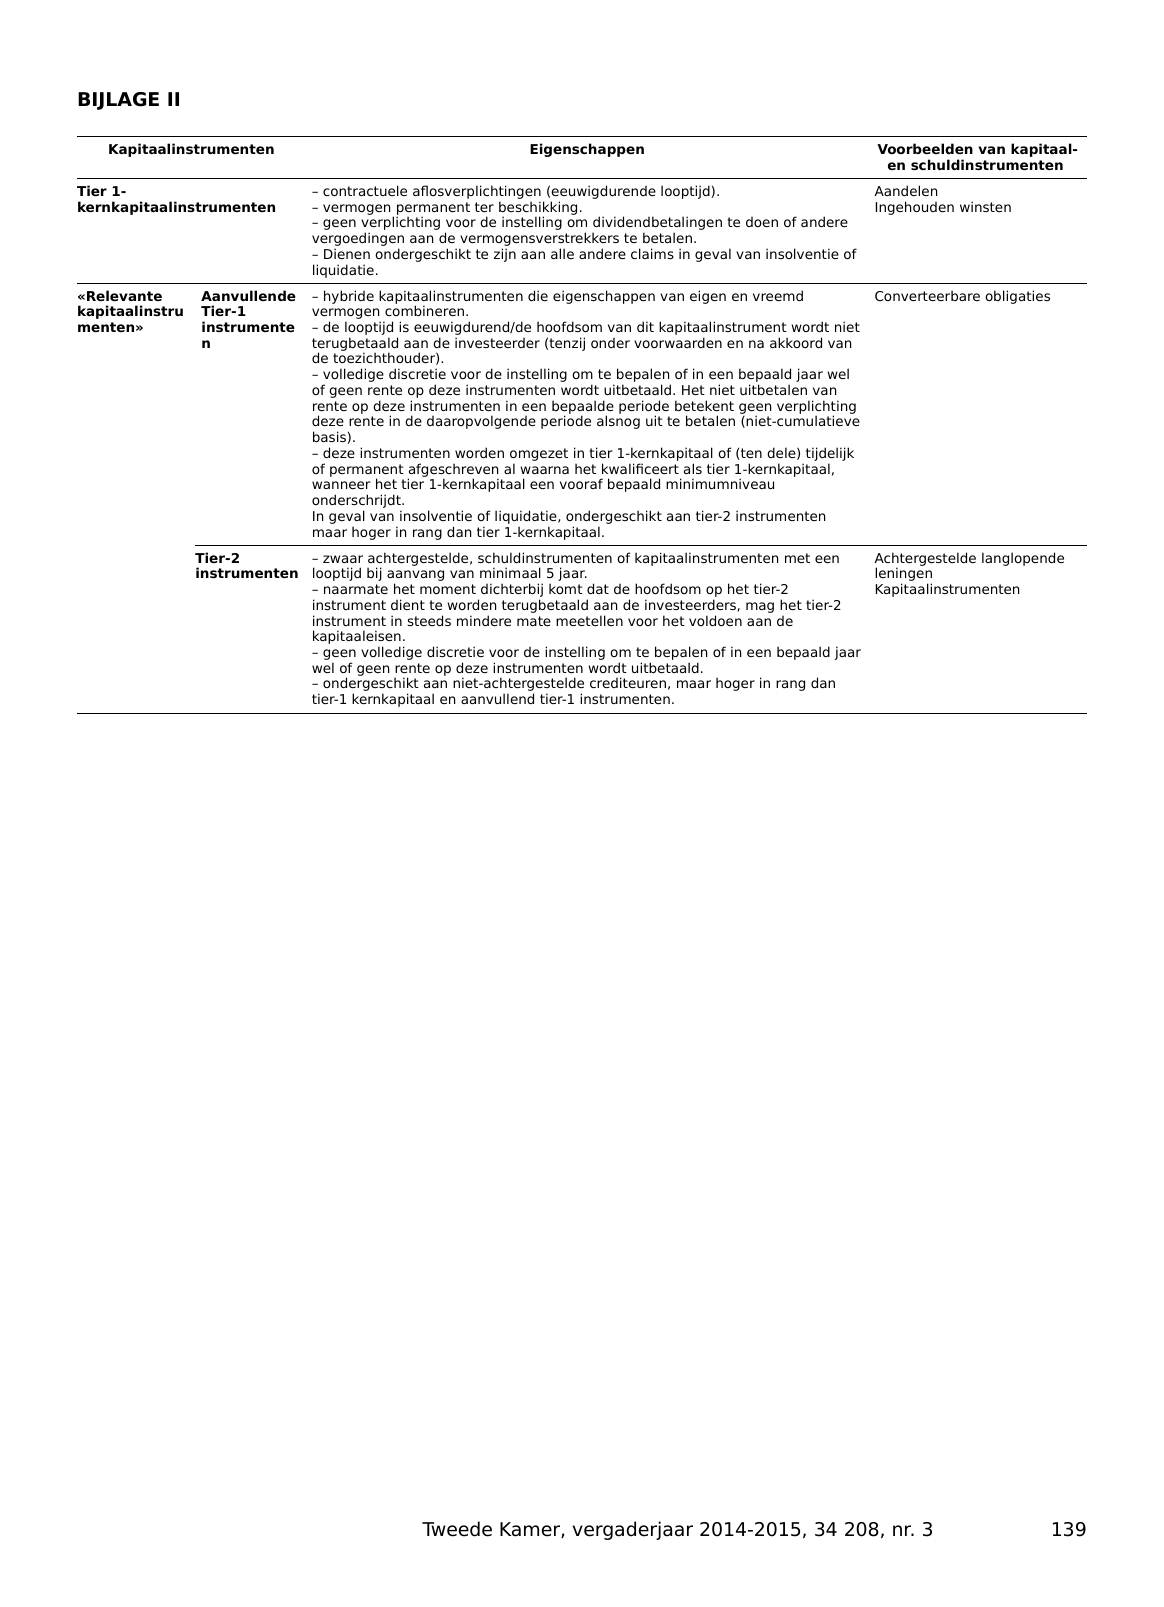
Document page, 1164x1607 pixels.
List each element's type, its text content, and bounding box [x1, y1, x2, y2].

table_cell Converteerbare obligaties [869, 284, 1087, 545]
table_header Eigenschappen [306, 137, 868, 178]
table_cell – zwaar achtergestelde, schuldinstrumenten of kapitaalinstrumenten met een looptijd bij aanvang van minimaal 5 jaar. – naarmate het moment dichterbij komt dat de hoofdsom op het tier-2 instrument dient te worden terugbetaald aan de investeerders, mag het tier-2 instrument in steeds mindere mate meetellen voor het voldoen aan de kapitaaleisen. – geen volledige discretie voor de instelling om te bepalen of in een bepaald jaar wel of geen rente op deze instrumenten wordt uitbetaald. – ondergeschikt aan niet-achtergestelde crediteuren, maar hoger in rang dan tier-1 kernkapitaal en aanvullend tier-1 instrumenten. [306, 546, 868, 712]
subtitle BIJLAGE II [77, 89, 1087, 111]
table_header Kapitaalinstrumenten [77, 137, 306, 178]
table_cell Tier 1-kernkapitaalinstrumenten [77, 179, 306, 283]
table_cell Tier-2 instrumenten [195, 546, 306, 712]
table_header Voorbeelden van kapitaal- en schuldinstrumenten [869, 137, 1087, 178]
table_cell Aandelen Ingehouden winsten [869, 179, 1087, 283]
table_cell «Relevante kapitaalinstrumenten» [77, 284, 195, 712]
table_cell Aanvullende Tier-1 instrumenten [195, 284, 306, 545]
table_cell – contractuele aflosverplichtingen (eeuwigdurende looptijd). – vermogen permanent ter beschikking. – geen verplichting voor de instelling om dividendbetalingen te doen of andere vergoedingen aan de vermogensverstrekkers te betalen. – Dienen ondergeschikt te zijn aan alle andere claims in geval van insolventie of liquidatie. [306, 179, 868, 283]
table_cell Achtergestelde langlopende leningen Kapitaalinstrumenten [869, 546, 1087, 712]
table_cell – hybride kapitaalinstrumenten die eigenschappen van eigen en vreemd vermogen combineren. – de looptijd is eeuwigdurend/de hoofdsom van dit kapitaalinstrument wordt niet terugbetaald aan de investeerder (tenzij onder voorwaarden en na akkoord van de toezichthouder). – volledige discretie voor de instelling om te bepalen of in een bepaald jaar wel of geen rente op deze instrumenten wordt uitbetaald. Het niet uitbetalen van rente op deze instrumenten in een bepaalde periode betekent geen verplichting deze rente in de daaropvolgende periode alsnog uit te betalen (niet-cumulatieve basis). – deze instrumenten worden omgezet in tier 1-kernkapitaal of (ten dele) tijdelijk of permanent afgeschreven al waarna het kwalificeert als tier 1-kernkapitaal, wanneer het tier 1-kernkapitaal een vooraf bepaald minimumniveau onderschrijdt. In geval van insolventie of liquidatie, ondergeschikt aan tier-2 instrumenten maar hoger in rang dan tier 1-kernkapitaal. [306, 284, 868, 545]
